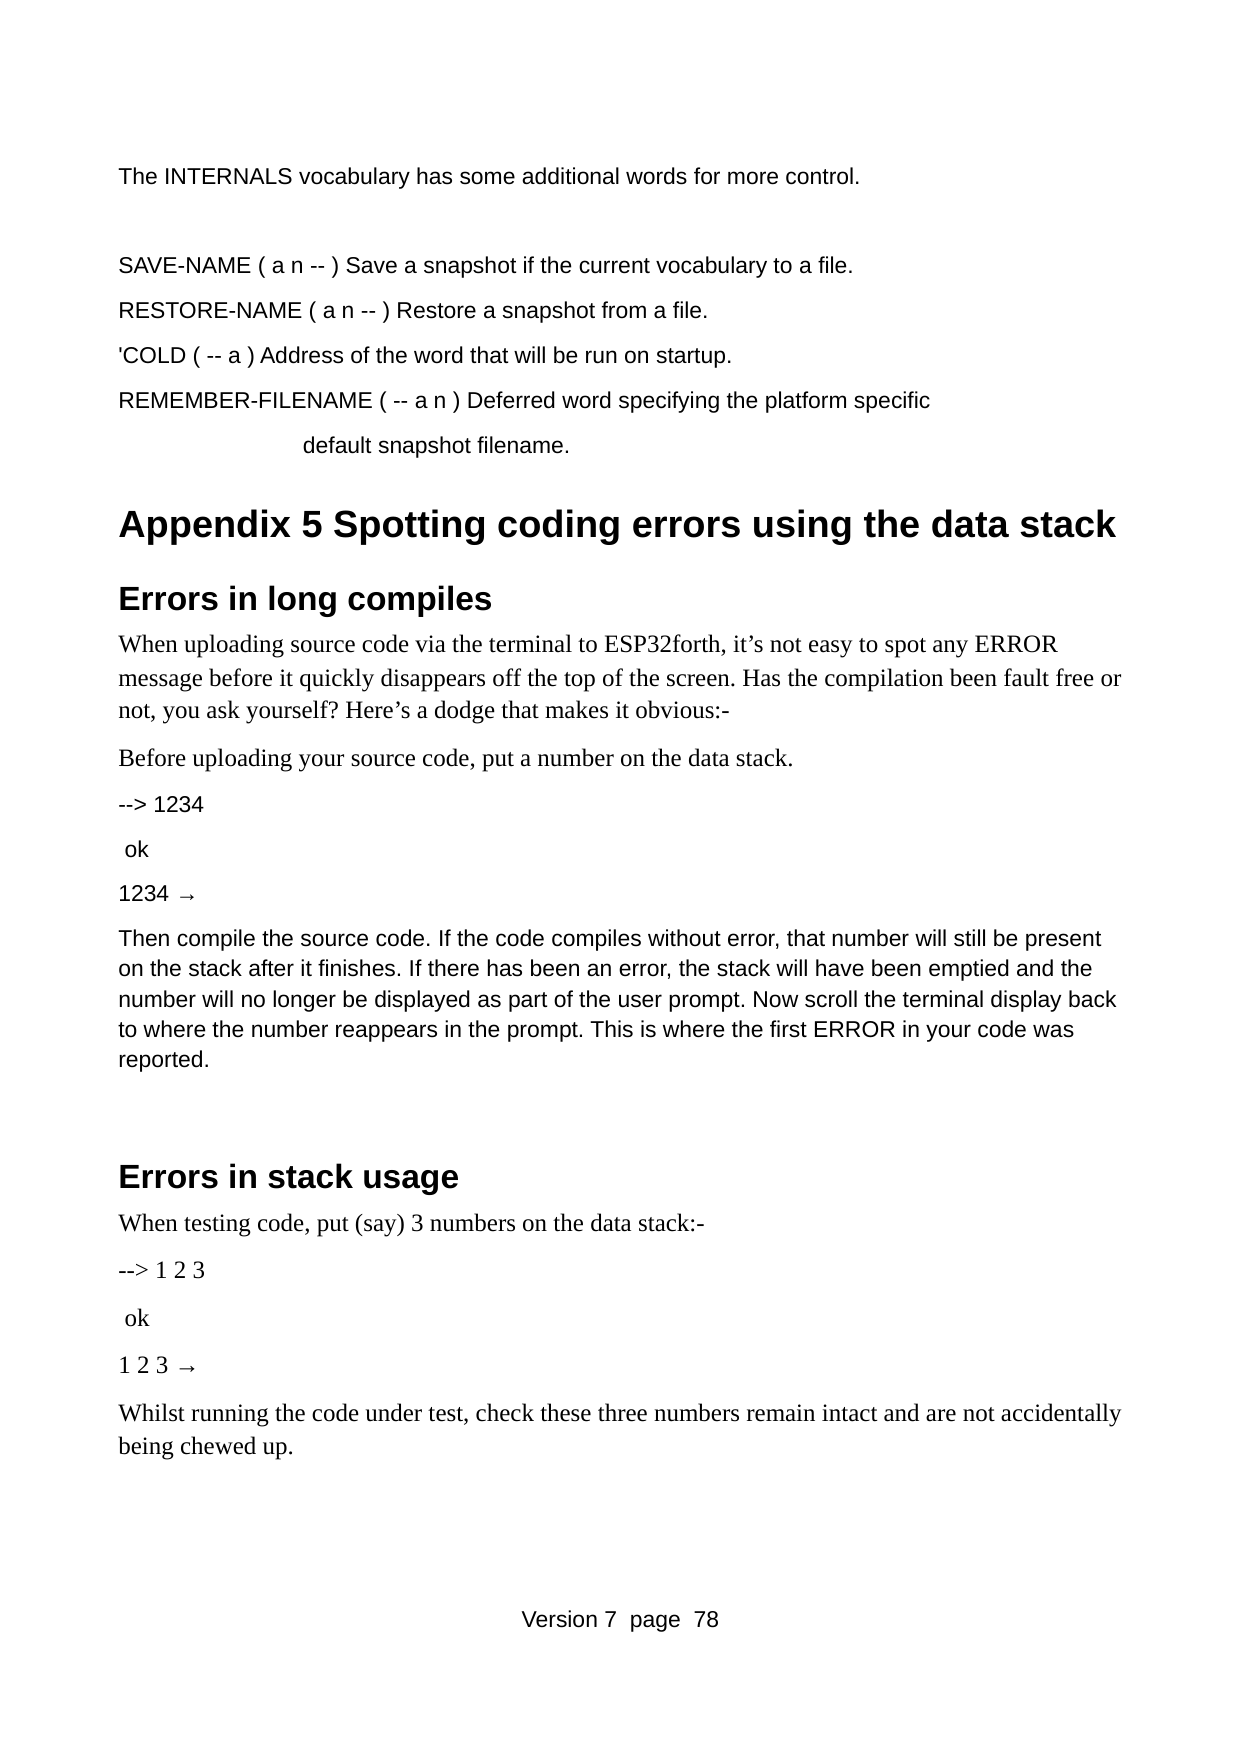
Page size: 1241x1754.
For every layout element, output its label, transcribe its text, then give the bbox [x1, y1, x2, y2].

text REMEMBER-FILENAME ( -- a n ) Deferred word specifying the platform specific [118, 387, 1122, 413]
text When uploading source code via the terminal to ESP32forth, it’s not easy to spot any ERROR message before it quickly disappears off the top of the screen. Has the compilation been fault free or not, you ask yourself? Here’s a dodge that makes it obvious:- [118, 629, 1122, 724]
text SAVE-NAME ( a n -- ) Save a snapshot if the current vocabulary to a file. [118, 252, 1122, 279]
text default snapshot filename. [118, 432, 1122, 458]
text When testing code, put (say) 3 numbers on the data stack:- [118, 1208, 1122, 1236]
text 1 2 3 → [118, 1350, 1122, 1379]
text RESTORE-NAME ( a n -- ) Restore a snapshot from a file. [118, 297, 1122, 324]
text Then compile the source code. If the code compiles without error, that number will still be present on the stack after it finishes. If there has been an error, the stack will have been emptied and the number will no longer be displayed as part of the user prompt. Now scroll the terminal display back to where the number reappears in the prompt. This is where the first ERROR in your code was reported. [118, 925, 1122, 1072]
text --> 1 2 3 [118, 1255, 1122, 1284]
subtitle Errors in stack usage [118, 1156, 1122, 1195]
text 1234 → [118, 880, 1122, 907]
text The INTERNALS vocabulary has some additional words for more control. [118, 163, 1122, 189]
text 'COLD ( -- a ) Address of the word that will be run on startup. [118, 342, 1122, 368]
text Before uploading your source code, put a number on the data stack. [118, 743, 1122, 772]
text Whilst running the code under test, check these three numbers remain intact and are not accidentally being chewed up. [118, 1398, 1122, 1460]
text --> 1234 [118, 791, 1122, 817]
subtitle Errors in long compiles [118, 578, 1122, 617]
text ok [118, 1303, 1122, 1332]
subtitle Appendix 5 Spotting coding errors using the data stack [118, 501, 1122, 545]
text ok [118, 836, 1122, 862]
